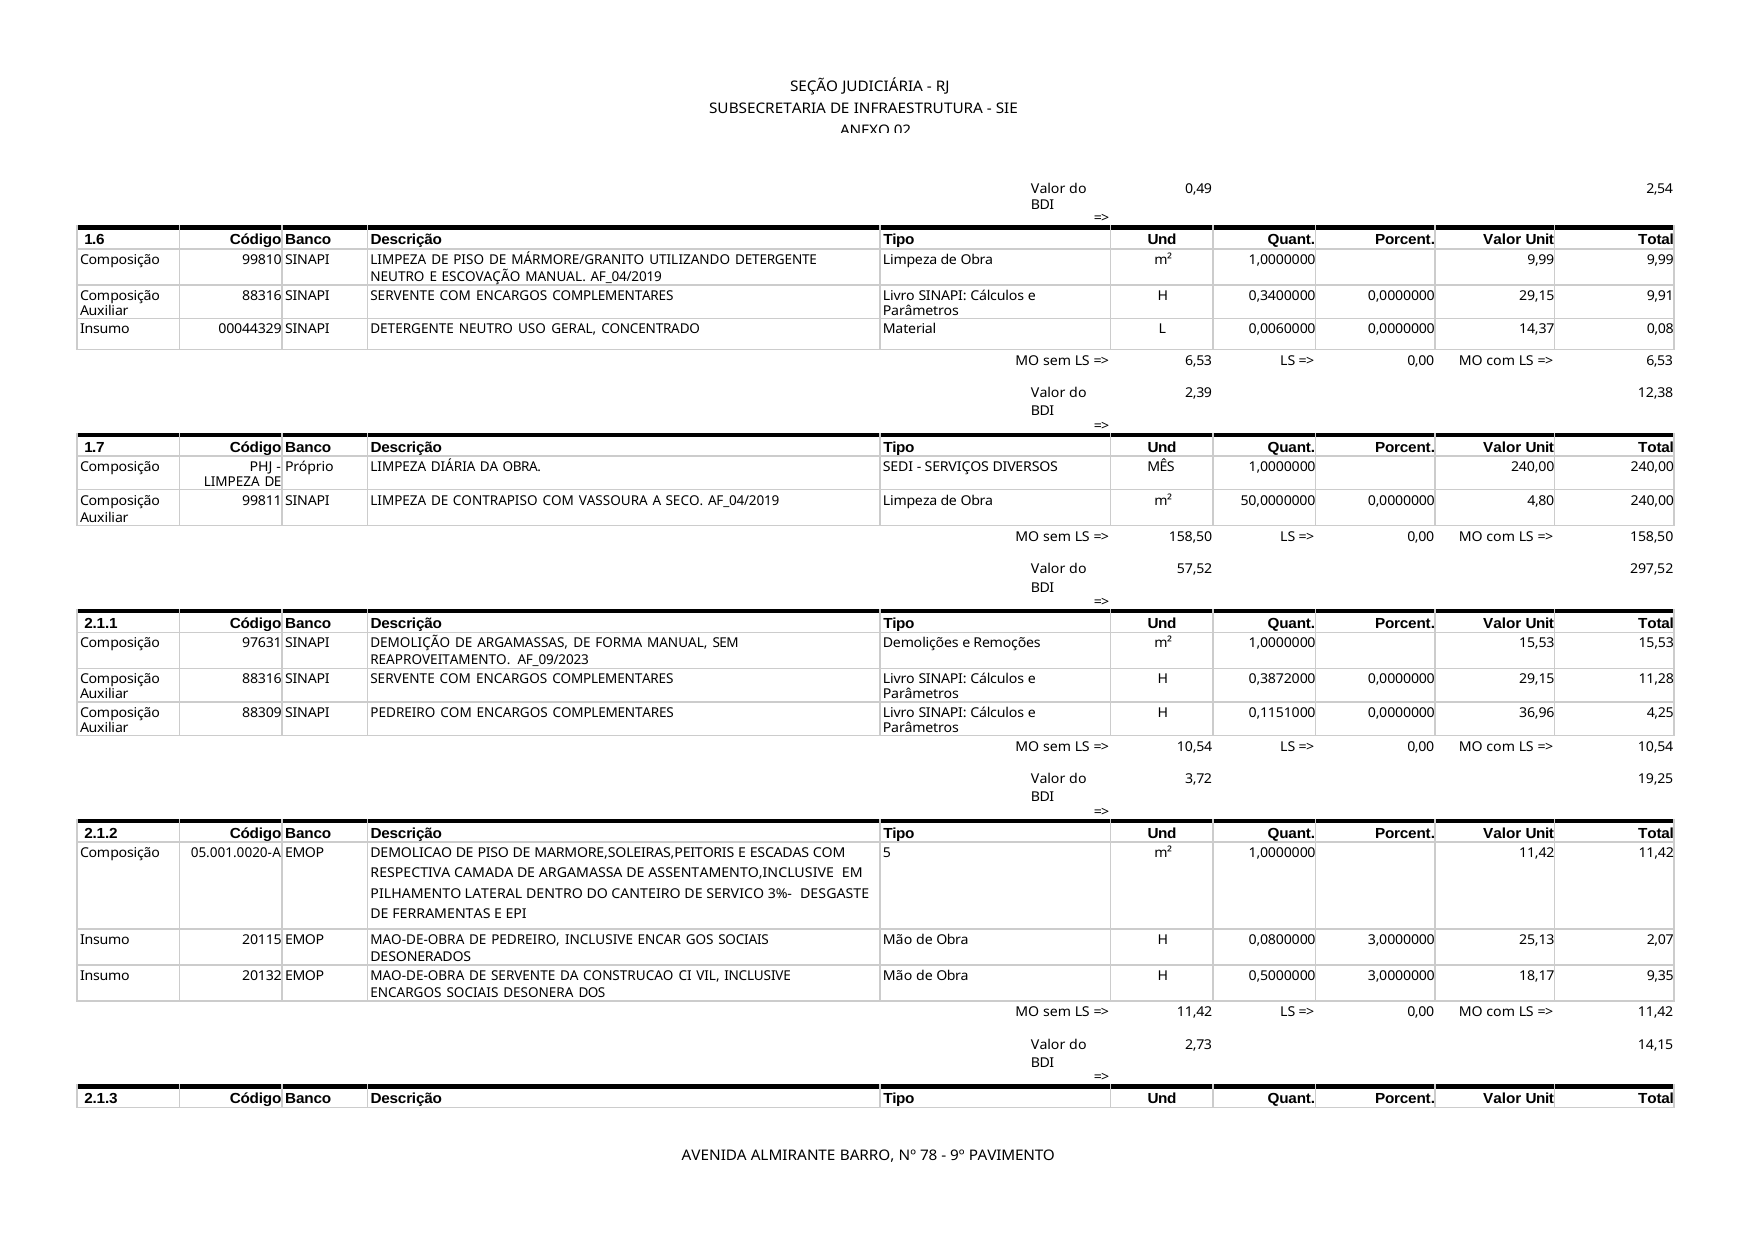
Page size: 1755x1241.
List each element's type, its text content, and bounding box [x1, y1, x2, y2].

table_cell H [1111, 669, 1212, 701]
table_cell DETERGENTE NEUTRO USO GERAL, CONCENTRADO [368, 319, 879, 348]
table_cell 2.1.2 [78, 823, 179, 841]
table_cell Valor Unit [1436, 1089, 1554, 1107]
table_cell 6,53 [1554, 350, 1674, 374]
table_cell 2,39 [1111, 374, 1213, 432]
table_cell Quant. [1214, 230, 1315, 248]
table_cell LIMPEZA DE CONTRAPISO COM VASSOURA A SECO. AF_04/2019 [368, 490, 879, 525]
table_cell Limpeza de Obra [881, 250, 1110, 284]
table_cell Total [1555, 1089, 1673, 1107]
table_header [1213, 181, 1315, 225]
table_cell 0,00 [1315, 350, 1435, 374]
table_cell [77, 350, 179, 374]
table_cell Código [180, 230, 281, 248]
table_cell DEMOLICAO DE PISO DE MARMORE,SOLEIRAS,PEITORIS E ESCADAS COM RESPECTIVA CAMADA DE ARGAMASSA DE ASSENTAMENTO,INCLUSIVE EM PILHAMENTO LATERAL DENTRO DO CANTEIRO DE SERVICO 3%- DESGASTE DE FERRAMENTAS E EPI [368, 843, 879, 928]
table_header Valor do BDI => [880, 181, 1111, 225]
table_cell Descrição [368, 437, 879, 455]
table_cell 9,99 [1555, 250, 1673, 284]
table_cell Descrição [368, 823, 879, 841]
table_cell [1435, 1025, 1554, 1084]
table_cell m² [1111, 633, 1212, 667]
table_cell H [1111, 286, 1212, 317]
table_cell Composição [78, 250, 179, 284]
table_cell 15,53 [1436, 633, 1554, 667]
table_cell [367, 350, 880, 374]
table_cell MAO-DE-OBRA DE SERVENTE DA CONSTRUCAO CI VIL, INCLUSIVE ENCARGOS SOCIAIS DESONERA DOS [368, 966, 879, 1000]
table_cell 6,53 [1111, 350, 1213, 374]
table_cell 2,07 [1555, 930, 1673, 964]
table_cell Composição [78, 843, 179, 928]
table_cell MO com LS => [1435, 350, 1554, 374]
table_cell 14,37 [1436, 319, 1554, 348]
table_header 2,54 [1554, 181, 1674, 225]
table_cell SINAPI [283, 490, 367, 525]
table_cell Composição Auxiliar [78, 286, 179, 317]
table_cell Banco [283, 437, 367, 455]
table_cell 1.7 [78, 437, 179, 455]
table_cell 29,15 [1436, 286, 1554, 317]
table_cell MO com LS => [1435, 1002, 1554, 1025]
table_cell 0,00 [1315, 526, 1435, 550]
table_cell MO sem LS => [880, 1002, 1111, 1025]
table_cell Valor do BDI => [880, 374, 1111, 432]
table_cell Insumo [78, 319, 179, 348]
table_header 0,49 [1111, 181, 1213, 225]
table_cell 05.001.0020-A [180, 843, 281, 928]
table_cell 0,0060000 [1214, 319, 1315, 348]
table_cell 297,52 [1554, 550, 1674, 609]
table_cell 240,00 [1436, 457, 1554, 489]
table_cell MO sem LS => [880, 736, 1111, 760]
table_cell 0,0000000 [1316, 490, 1434, 525]
table_cell 14,15 [1554, 1025, 1674, 1084]
table_cell [1213, 550, 1315, 609]
table_cell 0,0000000 [1316, 319, 1434, 348]
table_cell Total [1555, 230, 1673, 248]
table_cell 240,00 [1555, 490, 1673, 525]
table_cell LIMPEZA DIÁRIA DA OBRA. [368, 457, 879, 489]
table_cell Material [881, 319, 1110, 348]
table_cell 20115 [180, 930, 281, 964]
table_cell Valor Unit [1436, 613, 1554, 631]
table_cell Composição [78, 457, 179, 489]
table_cell 10,54 [1554, 736, 1674, 760]
table_cell SINAPI [283, 633, 367, 667]
table_cell [180, 1002, 282, 1025]
table_cell 4,25 [1555, 703, 1673, 734]
table_cell Valor Unit [1436, 230, 1554, 248]
table_cell 0,3400000 [1214, 286, 1315, 317]
table_cell 36,96 [1436, 703, 1554, 734]
table_cell [282, 350, 367, 374]
table_cell 19,25 [1554, 760, 1674, 818]
table_cell [77, 1002, 179, 1025]
table_cell Descrição [368, 613, 879, 631]
table_cell 1,0000000 [1214, 457, 1315, 489]
table_cell [180, 1025, 282, 1084]
table_cell Und [1111, 613, 1212, 631]
table_cell 20132 [180, 966, 281, 1000]
table_cell [1213, 760, 1315, 818]
table_cell 29,15 [1436, 669, 1554, 701]
table_cell [77, 1025, 179, 1084]
table_cell 88316 [180, 286, 281, 317]
table_cell EMOP [283, 843, 367, 928]
table_cell [1435, 550, 1554, 609]
table_cell 88309 [180, 703, 281, 734]
table_cell [1316, 250, 1434, 284]
table_cell 0,00 [1315, 736, 1435, 760]
table_cell [77, 526, 179, 550]
table_cell Quant. [1214, 823, 1315, 841]
table_cell 25,13 [1436, 930, 1554, 964]
table_cell SINAPI [283, 703, 367, 734]
table_cell H [1111, 703, 1212, 734]
table_cell Insumo [78, 930, 179, 964]
table_cell 11,42 [1111, 1002, 1213, 1025]
table_cell 97631 [180, 633, 281, 667]
table_cell Insumo [78, 966, 179, 1000]
table_cell 11,42 [1436, 843, 1554, 928]
table_cell [282, 374, 367, 432]
table_cell Composição Auxiliar [78, 490, 179, 525]
table_cell EMOP [283, 930, 367, 964]
table_cell [367, 550, 880, 609]
table_cell 15,53 [1555, 633, 1673, 667]
table_cell MO sem LS => [880, 350, 1111, 374]
table_cell [367, 1002, 880, 1025]
table_cell 2.1.1 [78, 613, 179, 631]
table_cell 3,0000000 [1316, 930, 1434, 964]
table_cell 11,42 [1554, 1002, 1674, 1025]
table_cell H [1111, 966, 1212, 1000]
table_cell 0,0000000 [1316, 669, 1434, 701]
table_cell Porcent. [1316, 230, 1434, 248]
table_cell [367, 526, 880, 550]
table_cell 158,50 [1111, 526, 1213, 550]
table_cell Valor do BDI => [880, 550, 1111, 609]
table_cell [1435, 760, 1554, 818]
table_cell DEMOLIÇÃO DE ARGAMASSAS, DE FORMA MANUAL, SEM REAPROVEITAMENTO. AF_09/2023 [368, 633, 879, 667]
table_cell Tipo [881, 437, 1110, 455]
table_header [77, 181, 179, 225]
table_cell L [1111, 319, 1212, 348]
table_cell Valor Unit [1436, 437, 1554, 455]
table_cell PEDREIRO COM ENCARGOS COMPLEMENTARES [368, 703, 879, 734]
table_cell [77, 550, 179, 609]
table_cell [282, 760, 367, 818]
table_cell [1315, 374, 1435, 432]
table_cell Descrição [368, 1089, 879, 1107]
table_cell [282, 736, 367, 760]
table_cell [180, 760, 282, 818]
table_cell EMOP [283, 966, 367, 1000]
table_cell Tipo [881, 230, 1110, 248]
table_cell MAO-DE-OBRA DE PEDREIRO, INCLUSIVE ENCAR GOS SOCIAIS DESONERADOS [368, 930, 879, 964]
table_cell Banco [283, 823, 367, 841]
table_cell [1316, 457, 1434, 489]
table_cell 99810 [180, 250, 281, 284]
table_header [1315, 181, 1435, 225]
table_cell 0,0800000 [1214, 930, 1315, 964]
table_cell Livro SINAPI: Cálculos e Parâmetros [881, 703, 1110, 734]
table_cell [1315, 550, 1435, 609]
table_cell 50,0000000 [1214, 490, 1315, 525]
table_cell [367, 760, 880, 818]
table_cell Composição Auxiliar [78, 703, 179, 734]
table_cell LS => [1213, 736, 1315, 760]
table_cell 0,1151000 [1214, 703, 1315, 734]
table_cell Próprio [283, 457, 367, 489]
table_cell [282, 526, 367, 550]
table_cell 1.6 [78, 230, 179, 248]
table_cell 1,0000000 [1214, 250, 1315, 284]
table_cell 99811 [180, 490, 281, 525]
table_cell 9,35 [1555, 966, 1673, 1000]
table_cell 9,91 [1555, 286, 1673, 317]
table_cell [1213, 374, 1315, 432]
table_cell Demolições e Remoções [881, 633, 1110, 667]
table_cell Und [1111, 230, 1212, 248]
table_cell SERVENTE COM ENCARGOS COMPLEMENTARES [368, 286, 879, 317]
table_cell m² [1111, 250, 1212, 284]
table_cell [1213, 1025, 1315, 1084]
table_cell 1,0000000 [1214, 843, 1315, 928]
table_cell 9,99 [1436, 250, 1554, 284]
table_cell LS => [1213, 526, 1315, 550]
table_cell [77, 736, 179, 760]
table_cell Porcent. [1316, 437, 1434, 455]
table_cell [1435, 374, 1554, 432]
table_cell SINAPI [283, 286, 367, 317]
table_cell Porcent. [1316, 823, 1434, 841]
table_cell Composição Auxiliar [78, 669, 179, 701]
table_cell LIMPEZA DE PISO DE MÁRMORE/GRANITO UTILIZANDO DETERGENTE NEUTRO E ESCOVAÇÃO MANUAL. AF_04/2019 [368, 250, 879, 284]
table_cell [1316, 843, 1434, 928]
table_cell Quant. [1214, 613, 1315, 631]
table_cell m² [1111, 490, 1212, 525]
table_cell [282, 1002, 367, 1025]
table_header [1435, 181, 1554, 225]
table_header [282, 181, 367, 225]
table_header [180, 181, 282, 225]
table_cell Valor do BDI => [880, 1025, 1111, 1084]
table_cell Descrição [368, 230, 879, 248]
table_cell 12,38 [1554, 374, 1674, 432]
table_cell Quant. [1214, 437, 1315, 455]
table_cell [367, 736, 880, 760]
table_cell m² [1111, 843, 1212, 928]
table_cell Código [180, 437, 281, 455]
table_cell LS => [1213, 1002, 1315, 1025]
table_cell 0,0000000 [1316, 286, 1434, 317]
table_cell LS => [1213, 350, 1315, 374]
table_cell SINAPI [283, 669, 367, 701]
table_cell Composição [78, 633, 179, 667]
table_cell 3,72 [1111, 760, 1213, 818]
table_cell [282, 550, 367, 609]
table_cell 00044329 [180, 319, 281, 348]
table_cell MÊS [1111, 457, 1212, 489]
table_cell Banco [283, 613, 367, 631]
table_cell Mão de Obra [881, 966, 1110, 1000]
table_cell Livro SINAPI: Cálculos e Parâmetros [881, 669, 1110, 701]
table_cell Porcent. [1316, 613, 1434, 631]
table_cell 57,52 [1111, 550, 1213, 609]
table_cell 18,17 [1436, 966, 1554, 1000]
table_cell MO com LS => [1435, 526, 1554, 550]
table_cell Total [1555, 823, 1673, 841]
table_cell Total [1555, 613, 1673, 631]
table_cell 4,80 [1436, 490, 1554, 525]
table_cell Porcent. [1316, 1089, 1434, 1107]
table_cell [1315, 760, 1435, 818]
table_cell 0,5000000 [1214, 966, 1315, 1000]
table_cell 3,0000000 [1316, 966, 1434, 1000]
table_cell Und [1111, 1089, 1212, 1107]
table_cell Livro SINAPI: Cálculos e Parâmetros [881, 286, 1110, 317]
table_header [367, 181, 880, 225]
table_cell 11,28 [1555, 669, 1673, 701]
table_cell 0,0000000 [1316, 703, 1434, 734]
table_cell Quant. [1214, 1089, 1315, 1107]
table_cell Banco [283, 1089, 367, 1107]
table_cell [180, 374, 282, 432]
table_cell 88316 [180, 669, 281, 701]
table_cell SINAPI [283, 250, 367, 284]
table_cell [282, 1025, 367, 1084]
table_cell 10,54 [1111, 736, 1213, 760]
table_cell Código [180, 613, 281, 631]
table_cell 2,73 [1111, 1025, 1213, 1084]
table_cell SINAPI [283, 319, 367, 348]
table_cell MO sem LS => [880, 526, 1111, 550]
table_cell H [1111, 930, 1212, 964]
table_cell 5 [881, 843, 1110, 928]
table_cell Limpeza de Obra [881, 490, 1110, 525]
table_cell 2.1.3 [78, 1089, 179, 1107]
table_cell [367, 374, 880, 432]
table_cell 1,0000000 [1214, 633, 1315, 667]
table_cell Código [180, 823, 281, 841]
table_cell Mão de Obra [881, 930, 1110, 964]
table_cell 0,3872000 [1214, 669, 1315, 701]
table_cell SEDI - SERVIÇOS DIVERSOS [881, 457, 1110, 489]
table_cell [367, 1025, 880, 1084]
table_cell Valor Unit [1436, 823, 1554, 841]
table_cell Und [1111, 823, 1212, 841]
table_cell Valor do BDI => [880, 760, 1111, 818]
table_cell [1316, 633, 1434, 667]
table_cell [180, 350, 282, 374]
table_cell Tipo [881, 823, 1110, 841]
table_cell MO com LS => [1435, 736, 1554, 760]
table_cell 0,08 [1555, 319, 1673, 348]
table_cell Tipo [881, 613, 1110, 631]
table_cell [180, 526, 282, 550]
table_cell Código [180, 1089, 281, 1107]
table_cell Und [1111, 437, 1212, 455]
table_cell Total [1555, 437, 1673, 455]
table_cell 11,42 [1555, 843, 1673, 928]
table_cell [180, 550, 282, 609]
table_cell Tipo [881, 1089, 1110, 1107]
table_cell [77, 760, 179, 818]
table_cell 240,00 [1555, 457, 1673, 489]
table_cell Banco [283, 230, 367, 248]
table_cell 0,00 [1315, 1002, 1435, 1025]
table_cell [77, 374, 179, 432]
table_cell SERVENTE COM ENCARGOS COMPLEMENTARES [368, 669, 879, 701]
table_cell [1315, 1025, 1435, 1084]
table_cell PHJ - LIMPEZA DE [180, 457, 281, 489]
table_cell 158,50 [1554, 526, 1674, 550]
table_cell [180, 736, 282, 760]
